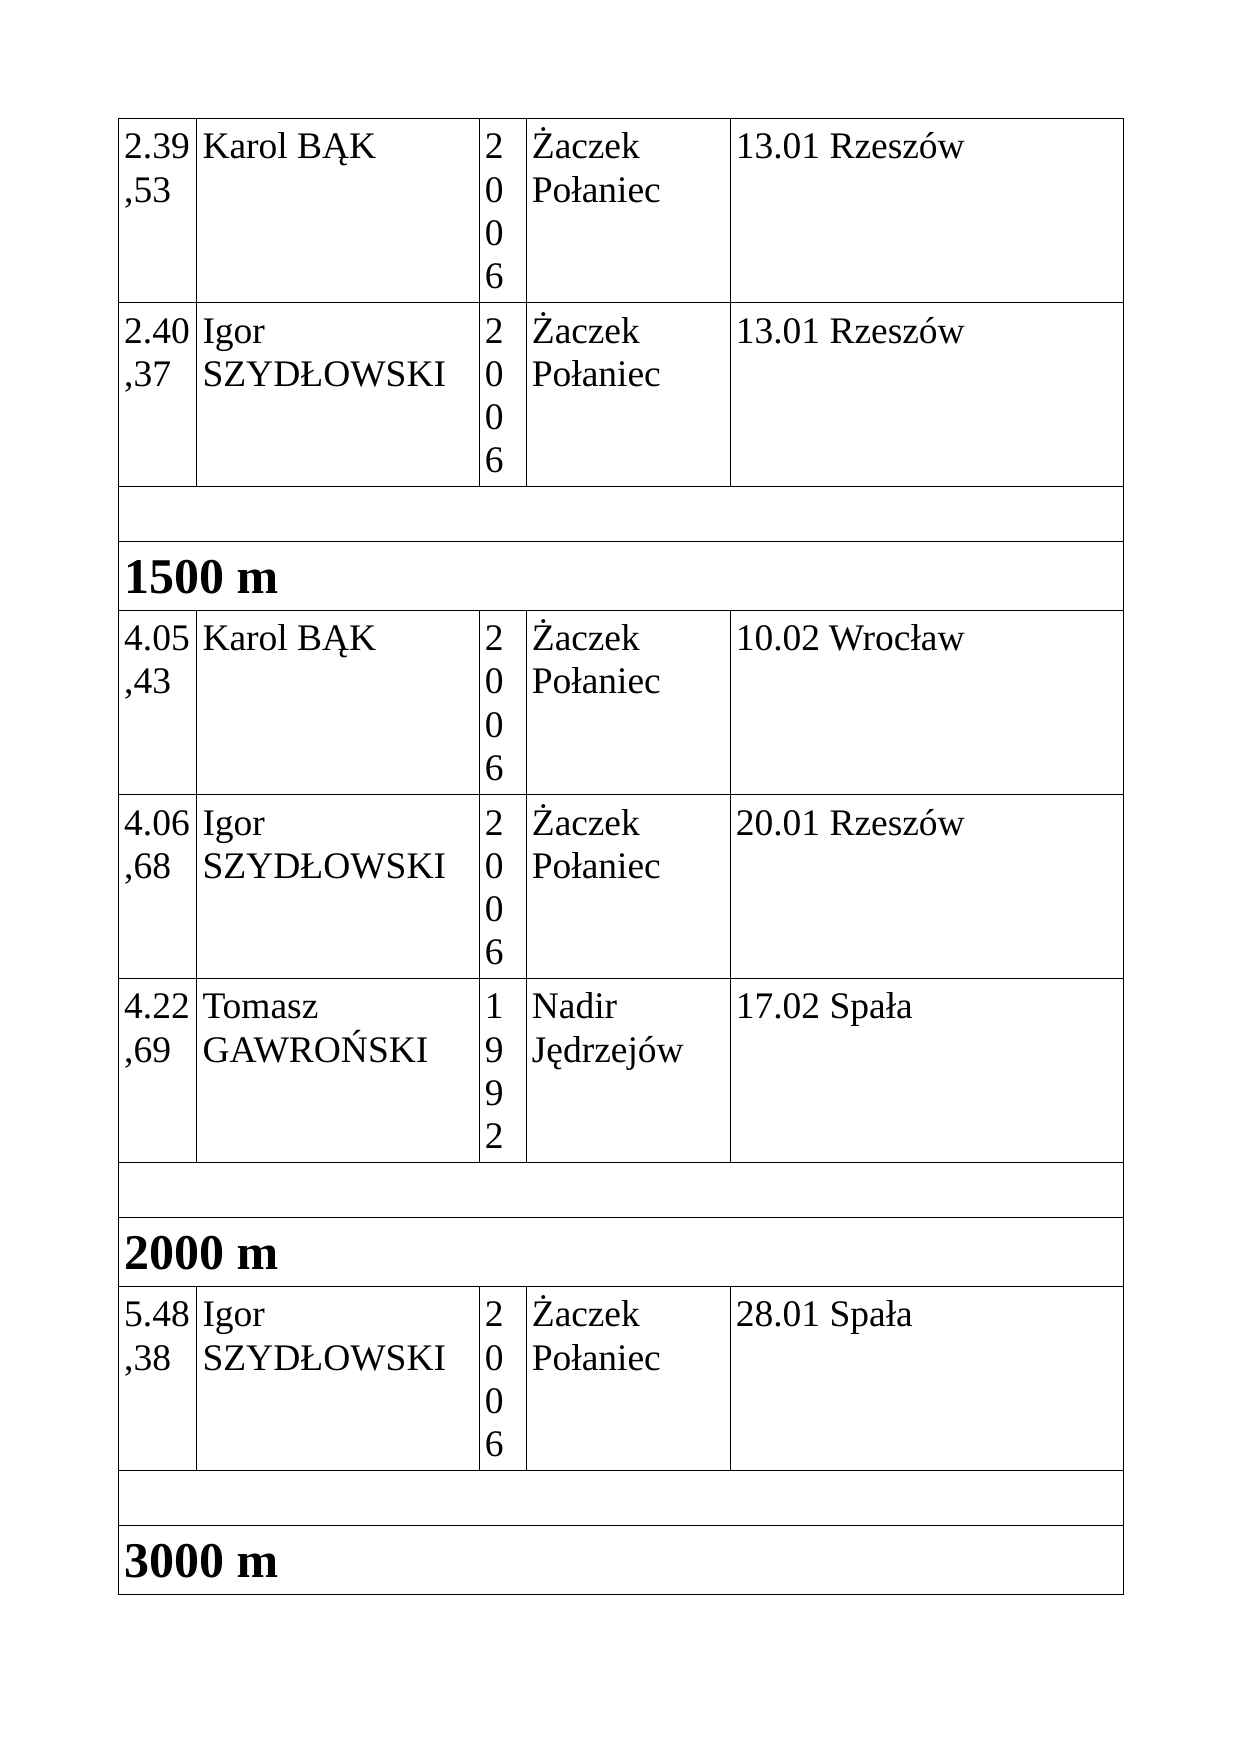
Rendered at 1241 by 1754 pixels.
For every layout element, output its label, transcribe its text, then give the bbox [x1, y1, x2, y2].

table_cell Nadir Jędrzejów [527, 979, 730, 1162]
table_cell 1500 m [119, 542, 1123, 610]
table_cell 2006 [480, 1287, 526, 1470]
table_cell 13.01 Rzeszów [731, 119, 1123, 302]
table_cell 2006 [480, 795, 526, 978]
table_cell 28.01 Spała [731, 1287, 1123, 1470]
table_cell [119, 487, 1123, 541]
table_cell 3000 m [119, 1526, 1123, 1594]
table_cell 20.01 Rzeszów [731, 795, 1123, 978]
table_cell 4.22,69 [119, 979, 196, 1162]
table_cell Żaczek Połaniec [527, 795, 730, 978]
table_cell Karol BĄK [197, 611, 479, 794]
table_cell Tomasz GAWROŃSKI [197, 979, 479, 1162]
table_cell Żaczek Połaniec [527, 1287, 730, 1470]
table_cell 2000 m [119, 1218, 1123, 1286]
table_cell 2.39,53 [119, 119, 196, 302]
table_cell Igor SZYDŁOWSKI [197, 795, 479, 978]
table_cell Żaczek Połaniec [527, 303, 730, 486]
table_cell Igor SZYDŁOWSKI [197, 303, 479, 486]
table_cell 2006 [480, 119, 526, 302]
table_cell [119, 1163, 1123, 1217]
table_cell 5.48,38 [119, 1287, 196, 1470]
table_cell 17.02 Spała [731, 979, 1123, 1162]
table_cell Żaczek Połaniec [527, 119, 730, 302]
table_cell Karol BĄK [197, 119, 479, 302]
table_cell 2.40,37 [119, 303, 196, 486]
table_cell 10.02 Wrocław [731, 611, 1123, 794]
table_cell Żaczek Połaniec [527, 611, 730, 794]
table_cell 4.05,43 [119, 611, 196, 794]
table_cell 13.01 Rzeszów [731, 303, 1123, 486]
table_cell 2006 [480, 611, 526, 794]
table_cell 2006 [480, 303, 526, 486]
table_cell 1992 [480, 979, 526, 1162]
table_cell Igor SZYDŁOWSKI [197, 1287, 479, 1470]
table_cell [119, 1471, 1123, 1525]
table_cell 4.06,68 [119, 795, 196, 978]
